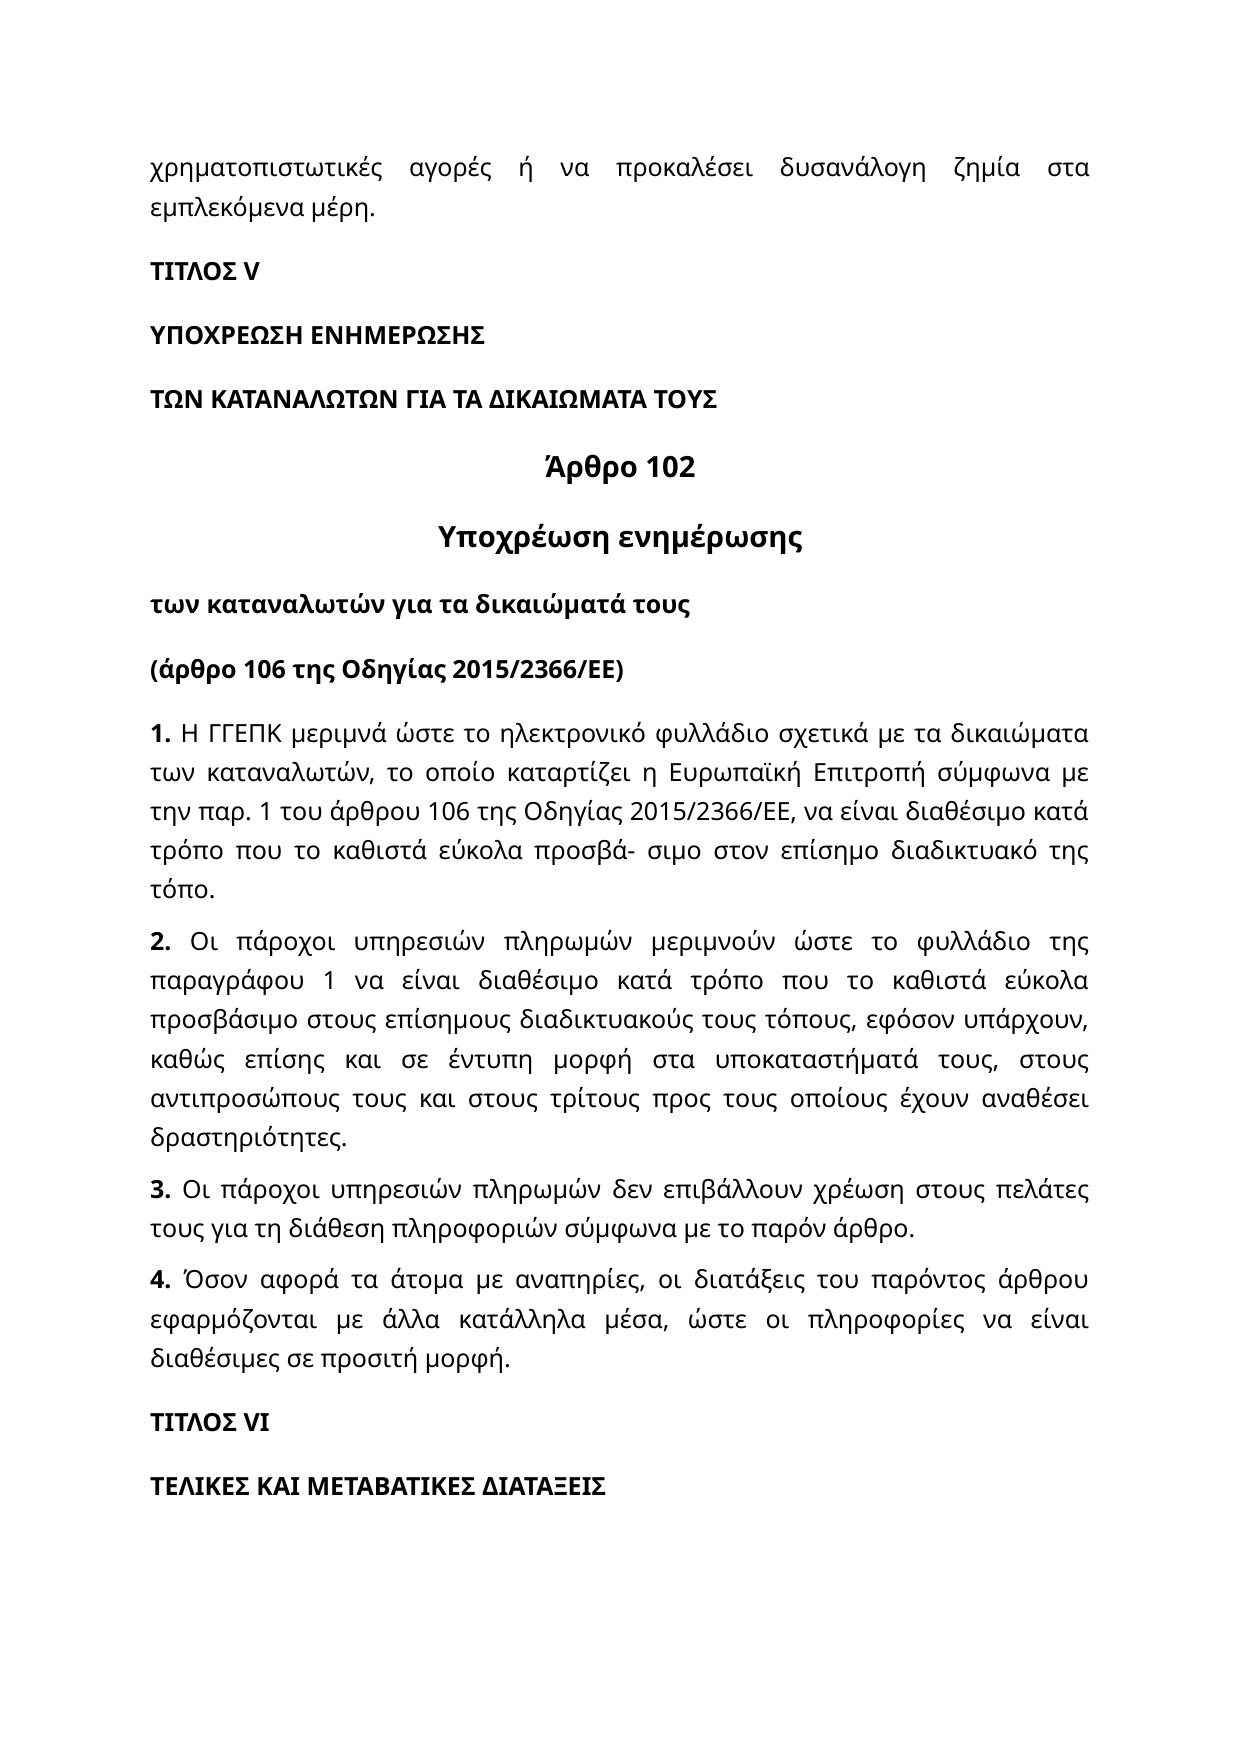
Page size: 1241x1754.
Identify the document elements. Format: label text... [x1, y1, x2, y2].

text 3. Οι πάροχοι υπηρεσιών πληρωμών δεν επιβάλλουν χρέωση στους πελάτες τους για τη διάθεση πληροφοριών σύμφωνα με το παρόν άρθρο. [150, 1171, 1090, 1244]
text (άρθρο 106 της Οδηγίας 2015/2366/ΕΕ) [150, 651, 1090, 685]
subtitle Υποχρέωση ενημέρωσης [150, 516, 1090, 556]
text ΤΩΝ ΚΑΤΑΝΑΛΩΤΩΝ ΓΙΑ ΤΑ ΔΙΚΑΙΩΜΑΤΑ ΤΟΥΣ [150, 382, 1090, 416]
text ΤΕΛΙΚΕΣ ΚΑΙ ΜΕΤΑΒΑΤΙΚΕΣ ΔΙΑΤΑΞΕΙΣ [150, 1469, 1090, 1503]
text ΤΙΤΛΟΣ VI [150, 1404, 1090, 1439]
text 2. Οι πάροχοι υπηρεσιών πληρωμών μεριμνούν ώστε το φυλλάδιο της παραγράφου 1 να είναι διαθέσιμο κατά τρόπο που το καθιστά εύκολα προσβάσιμο στους επίσημους διαδικτυακούς τους τόπους, εφόσον υπάρχουν, καθώς επίσης και σε έντυπη μορφή στα υποκαταστήματά τους, στους αντιπροσώπους τους και στους τρίτους προς τους οποίους έχουν αναθέσει δραστηριότητες. [150, 924, 1090, 1154]
text ΤΙΤΛΟΣ V [150, 253, 1090, 287]
text ΥΠΟΧΡΕΩΣΗ ΕΝΗΜΕΡΩΣΗΣ [150, 317, 1090, 352]
text 1. Η ΓΓΕΠΚ μεριμνά ώστε το ηλεκτρονικό φυλλάδιο σχετικά με τα δικαιώματα των καταναλωτών, το οποίο καταρτίζει η Ευρωπαϊκή Επιτροπή σύμφωνα με την παρ. 1 του άρθρου 106 της Οδηγίας 2015/2366/ΕΕ, να είναι διαθέσιμο κατά τρόπο που το καθιστά εύκολα προσβά- σιμο στον επίσημο διαδικτυακό της τόπο. [150, 715, 1090, 906]
text 4. Όσον αφορά τα άτομα με αναπηρίες, οι διατάξεις του παρόντος άρθρου εφαρμόζονται με άλλα κατάλληλα μέσα, ώστε οι πληροφορίες να είναι διαθέσιμες σε προσιτή μορφή. [150, 1262, 1090, 1374]
subtitle Άρθρο 102 [150, 446, 1090, 486]
text χρηματοπιστωτικές αγορές ή να προκαλέσει δυσανάλογη ζημία στα εμπλεκόμενα μέρη. [150, 150, 1090, 223]
text των καταναλωτών για τα δικαιώματά τους [150, 587, 1090, 621]
